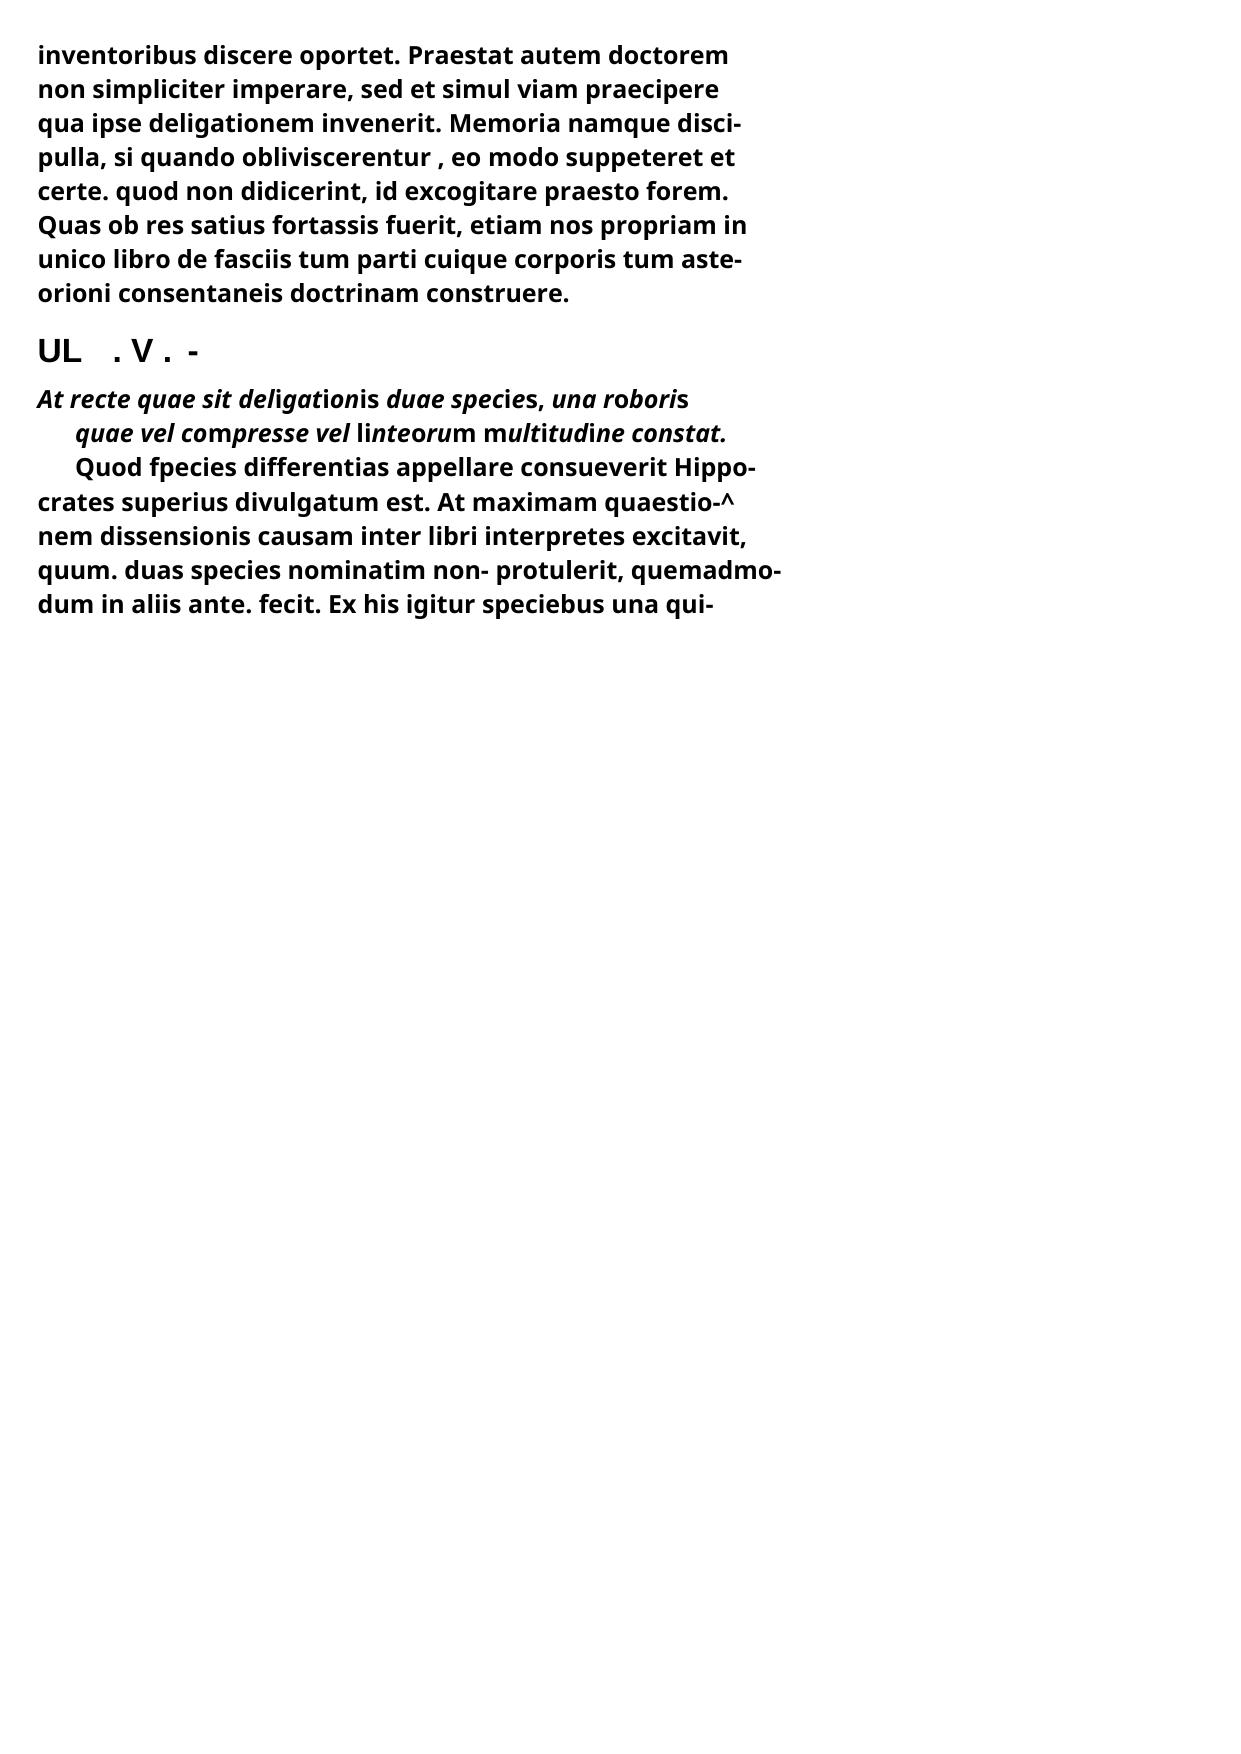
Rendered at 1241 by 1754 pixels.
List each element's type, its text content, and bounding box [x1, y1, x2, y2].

text At recte quae sit deligationis duae species, una roboris quae vel compresse vel linteorum multitudine constat. [37, 382, 1203, 450]
text Quod fpecies differentias appellare consueverit Hippo- crates superius divulgatum est. At maximam quaestio-^ nem dissensionis causam inter libri interpretes excitavit, quum. duas species nominatim non- protulerit, quemadmo- dum in aliis ante. fecit. Ex his igitur speciebus una qui- [37, 450, 1203, 620]
text inventoribus discere oportet. Praestat autem doctorem non simpliciter imperare, sed et simul viam praecipere qua ipse deligationem invenerit. Memoria namque disci- pulla, si quando obliviscerentur , eo modo suppeteret et certe. quod non didicerint, id excogitare praesto forem. Quas ob res satius fortassis fuerit, etiam nos propriam in unico libro de fasciis tum parti cuique corporis tum aste- orioni consentaneis doctrinam construere. [37, 37, 1203, 310]
subtitle UL . V . - [37, 331, 1203, 369]
